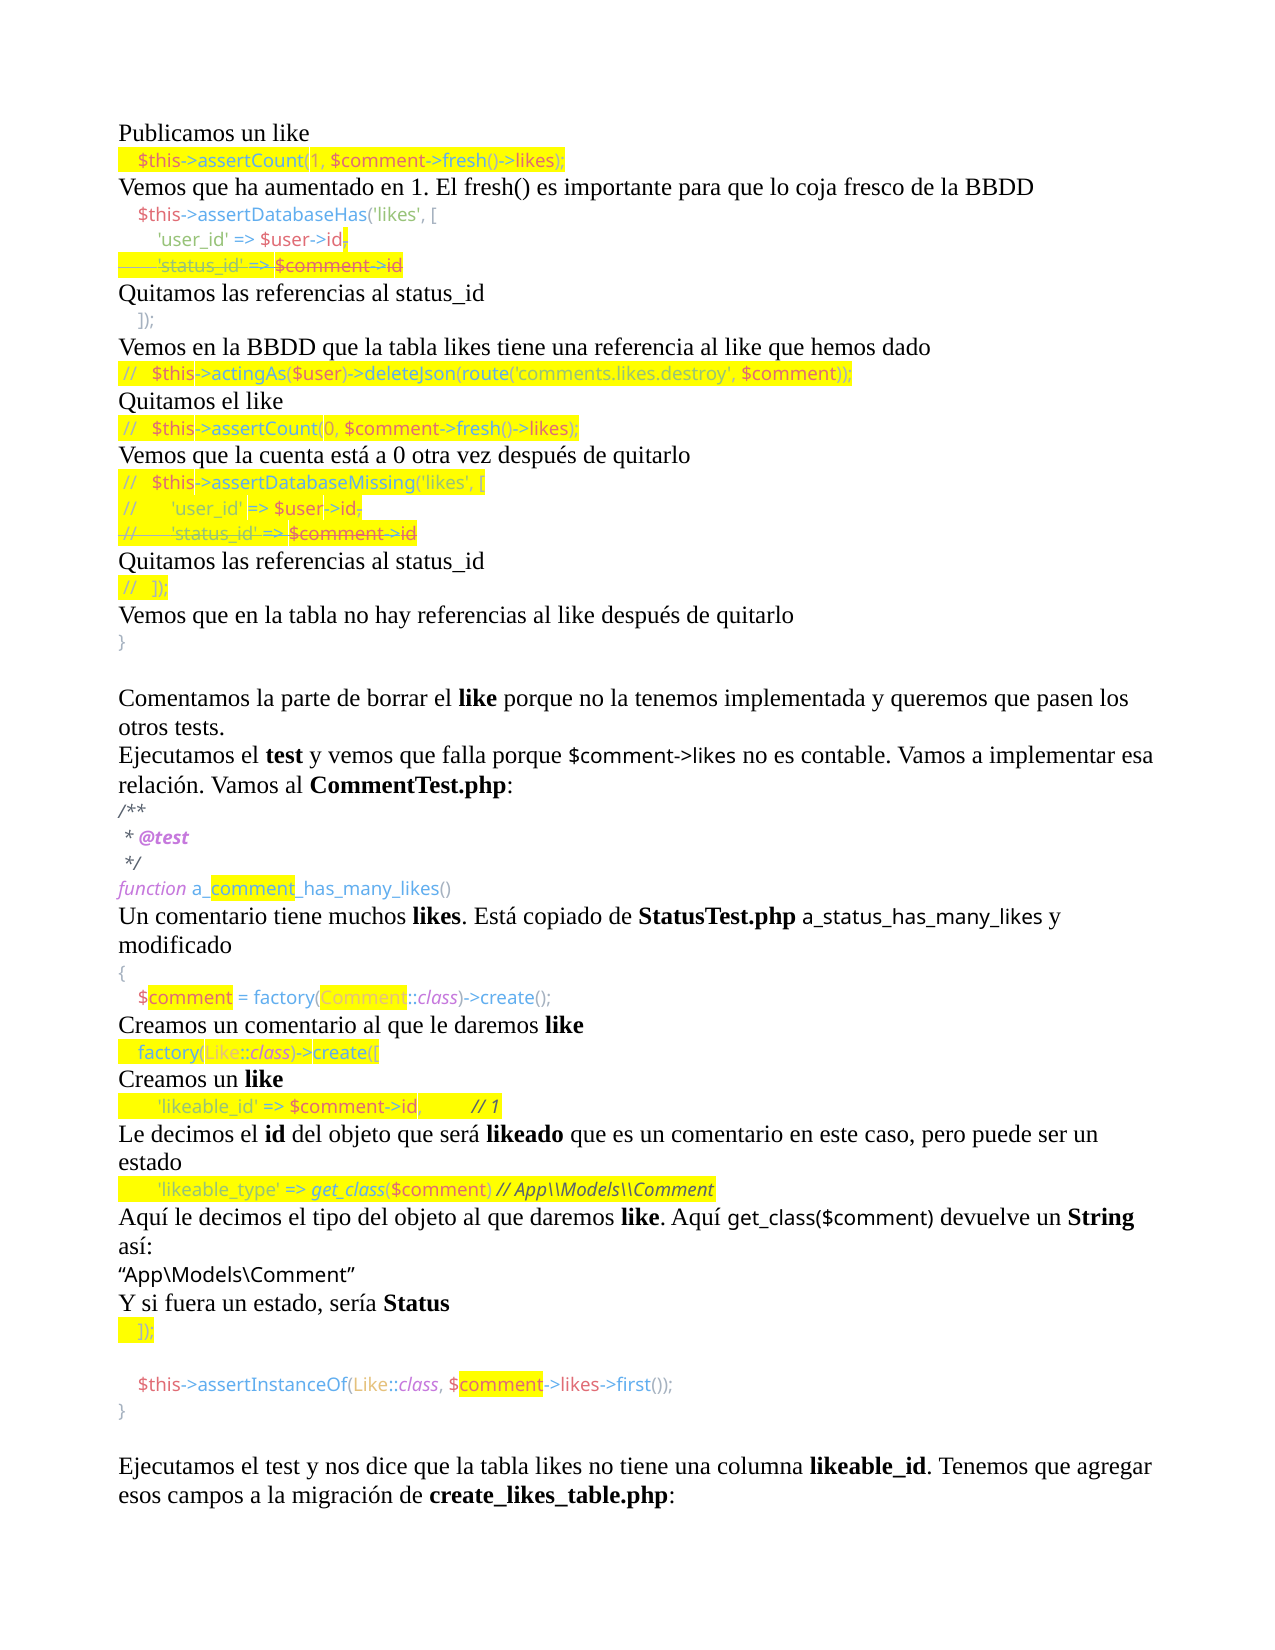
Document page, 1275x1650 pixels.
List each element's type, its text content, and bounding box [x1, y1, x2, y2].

text Publicamos un like $this->assertCount(1, $comment->fresh()->likes); Vemos que ha aumentado en 1. El fresh() es importante para que lo coja fresco de la BBDD $this->assertDatabaseHas('likes', [ 'user_id' => $user->id, 'status_id' => $comment->id Quitamos las referencias al status_id [118, 118, 1157, 306]
text Ejecutamos el test y vemos que falla porque $comment->likes no es contable. Vamos a implementar esa relación. Vamos al CommentTest.php: [118, 741, 1157, 799]
text “App\Models\Comment” [118, 1260, 1157, 1288]
text Y si fuera un estado, sería Status [118, 1288, 1157, 1317]
text ]); Vemos en la BBDD que la tabla likes tiene una referencia al like que hemos dado // $this->actingAs($user)->deleteJson(route('comments.likes.destroy', $comment)); Quitamos el like // $this->assertCount(0, $comment->fresh()->likes); Vemos que la cuenta está a 0 otra vez después de quitarlo [118, 306, 1157, 469]
text /** * @test */ function a_comment_has_many_likes() Un comentario tiene muchos likes. Está copiado de StatusTest.php a_status_has_many_likes y modificado [118, 799, 1157, 959]
text // $this->assertDatabaseMissing('likes', [ // 'user_id' => $user->id, // 'status_id' => $comment->id Quitamos las referencias al status_id [118, 469, 1157, 574]
text { $comment = factory(Comment::class)->create(); Creamos un comentario al que le daremos like factory(Like::class)->create([ Creamos un like [118, 959, 1157, 1093]
text // ]); Vemos que en la tabla no hay referencias al like después de quitarlo [118, 574, 1157, 629]
text Comentamos la parte de borrar el like porque no la tenemos implementada y queremos que pasen los otros tests. [118, 683, 1157, 741]
text ]); $this->assertInstanceOf(Like::class, $comment->likes->first()); } [118, 1317, 1157, 1422]
text 'likeable_id' => $comment->id, // 1 Le decimos el id del objeto que será likeado que es un comentario en este caso, pero puede ser un estado [118, 1093, 1157, 1176]
text 'likeable_type' => get_class($comment) // App\\Models\\Comment Aquí le decimos el tipo del objeto al que daremos like. Aquí get_class($comment) devuelve un String así: [118, 1176, 1157, 1260]
text Ejecutamos el test y nos dice que la tabla likes no tiene una columna likeable_id. Tenemos que agregar esos campos a la migración de create_likes_table.php: [118, 1451, 1157, 1509]
text } [118, 629, 1157, 654]
